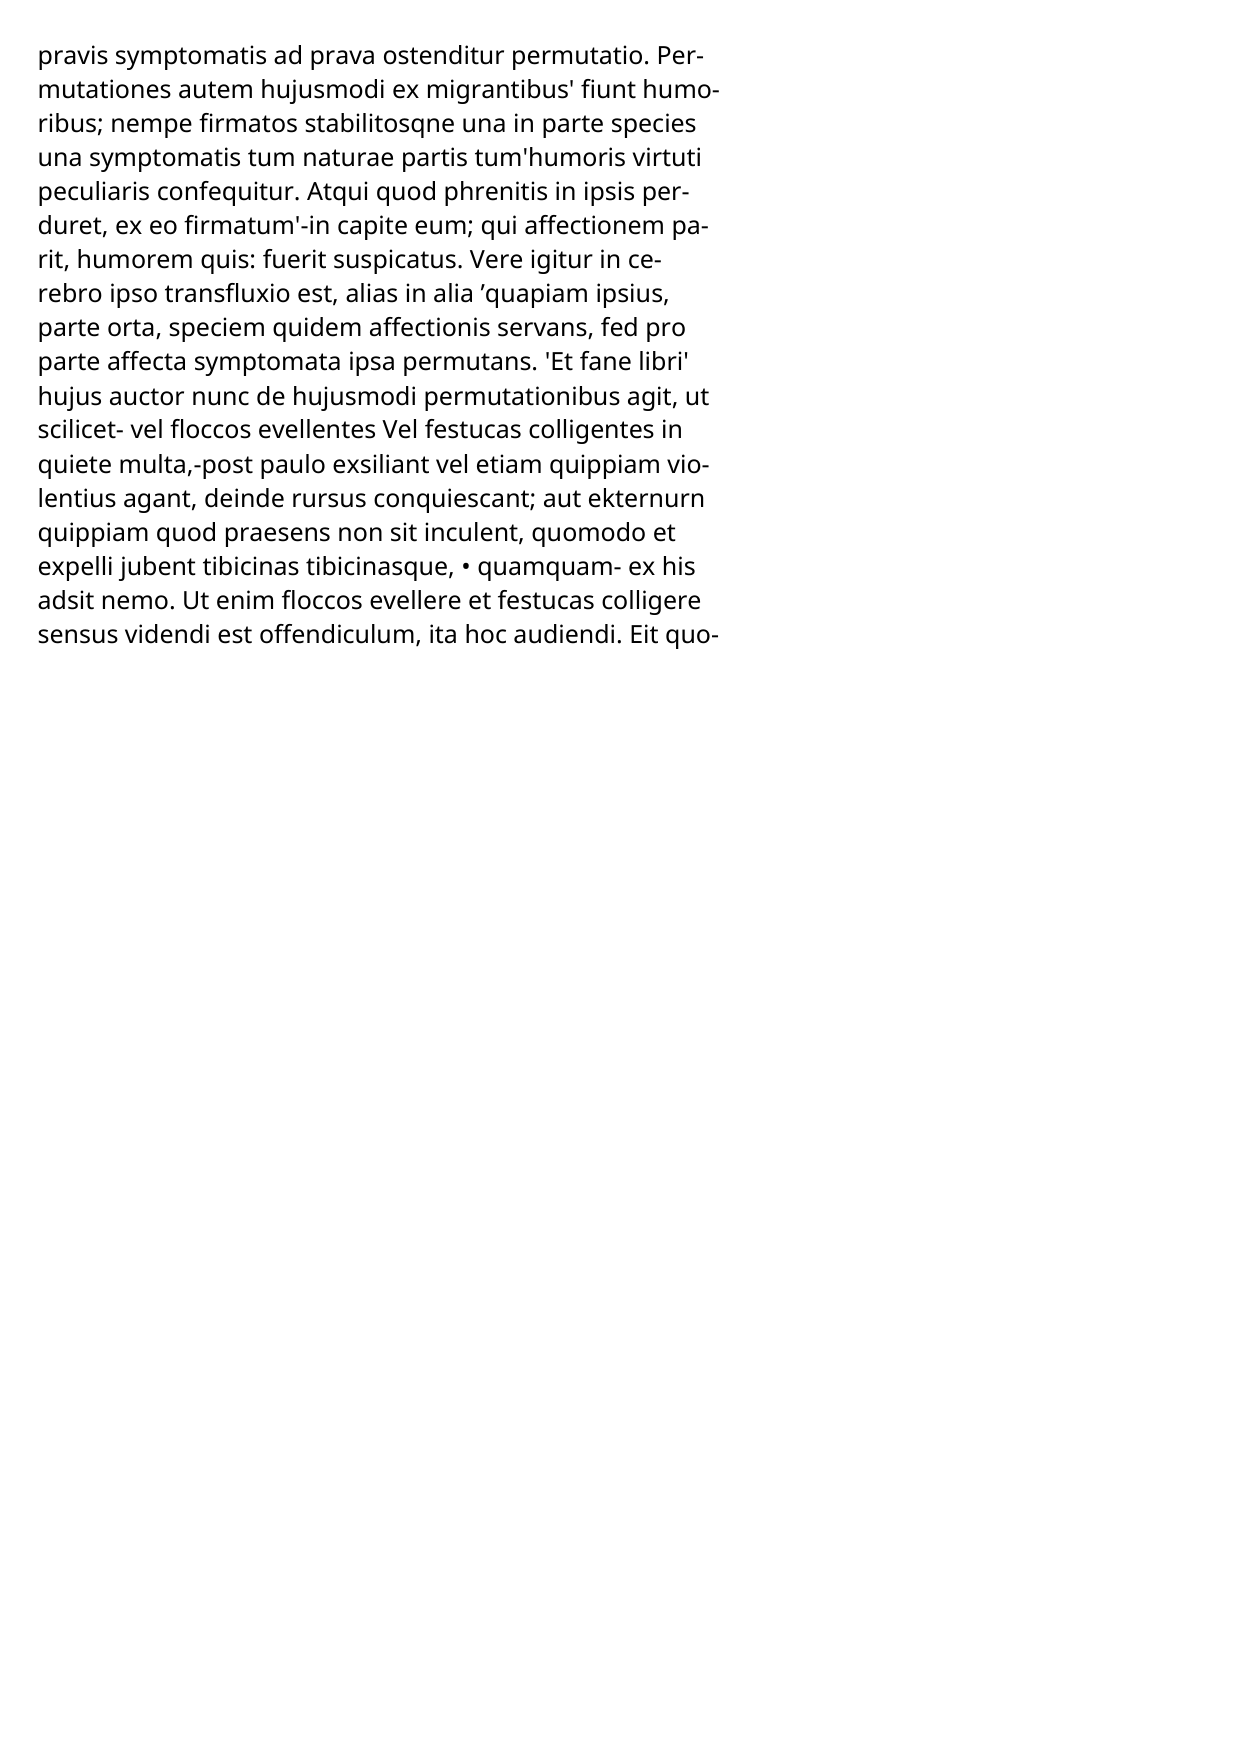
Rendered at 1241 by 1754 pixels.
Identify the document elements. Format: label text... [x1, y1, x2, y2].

text pravis symptomatis ad prava ostenditur permutatio. Per- mutationes autem hujusmodi ex migrantibus' fiunt humo- ribus; nempe firmatos stabilitosqne una in parte species una symptomatis tum naturae partis tum'humoris virtuti peculiaris confequitur. Atqui quod phrenitis in ipsis per- duret, ex eo firmatum'-in capite eum; qui affectionem pa- rit, humorem quis: fuerit suspicatus. Vere igitur in ce- rebro ipso transfluxio est, alias in alia ’quapiam ipsius, parte orta, speciem quidem affectionis servans, fed pro parte affecta symptomata ipsa permutans. 'Et fane libri' hujus auctor nunc de hujusmodi permutationibus agit, ut scilicet- vel floccos evellentes Vel festucas colligentes in quiete multa,-post paulo exsiliant vel etiam quippiam vio- lentius agant, deinde rursus conquiescant; aut ekternurn quippiam quod praesens non sit inculent, quomodo et expelli jubent tibicinas tibicinasque, • quamquam- ex his adsit nemo. Ut enim floccos evellere et festucas colligere sensus videndi est offendiculum, ita hoc audiendi. Eit quo- [37, 37, 1203, 651]
